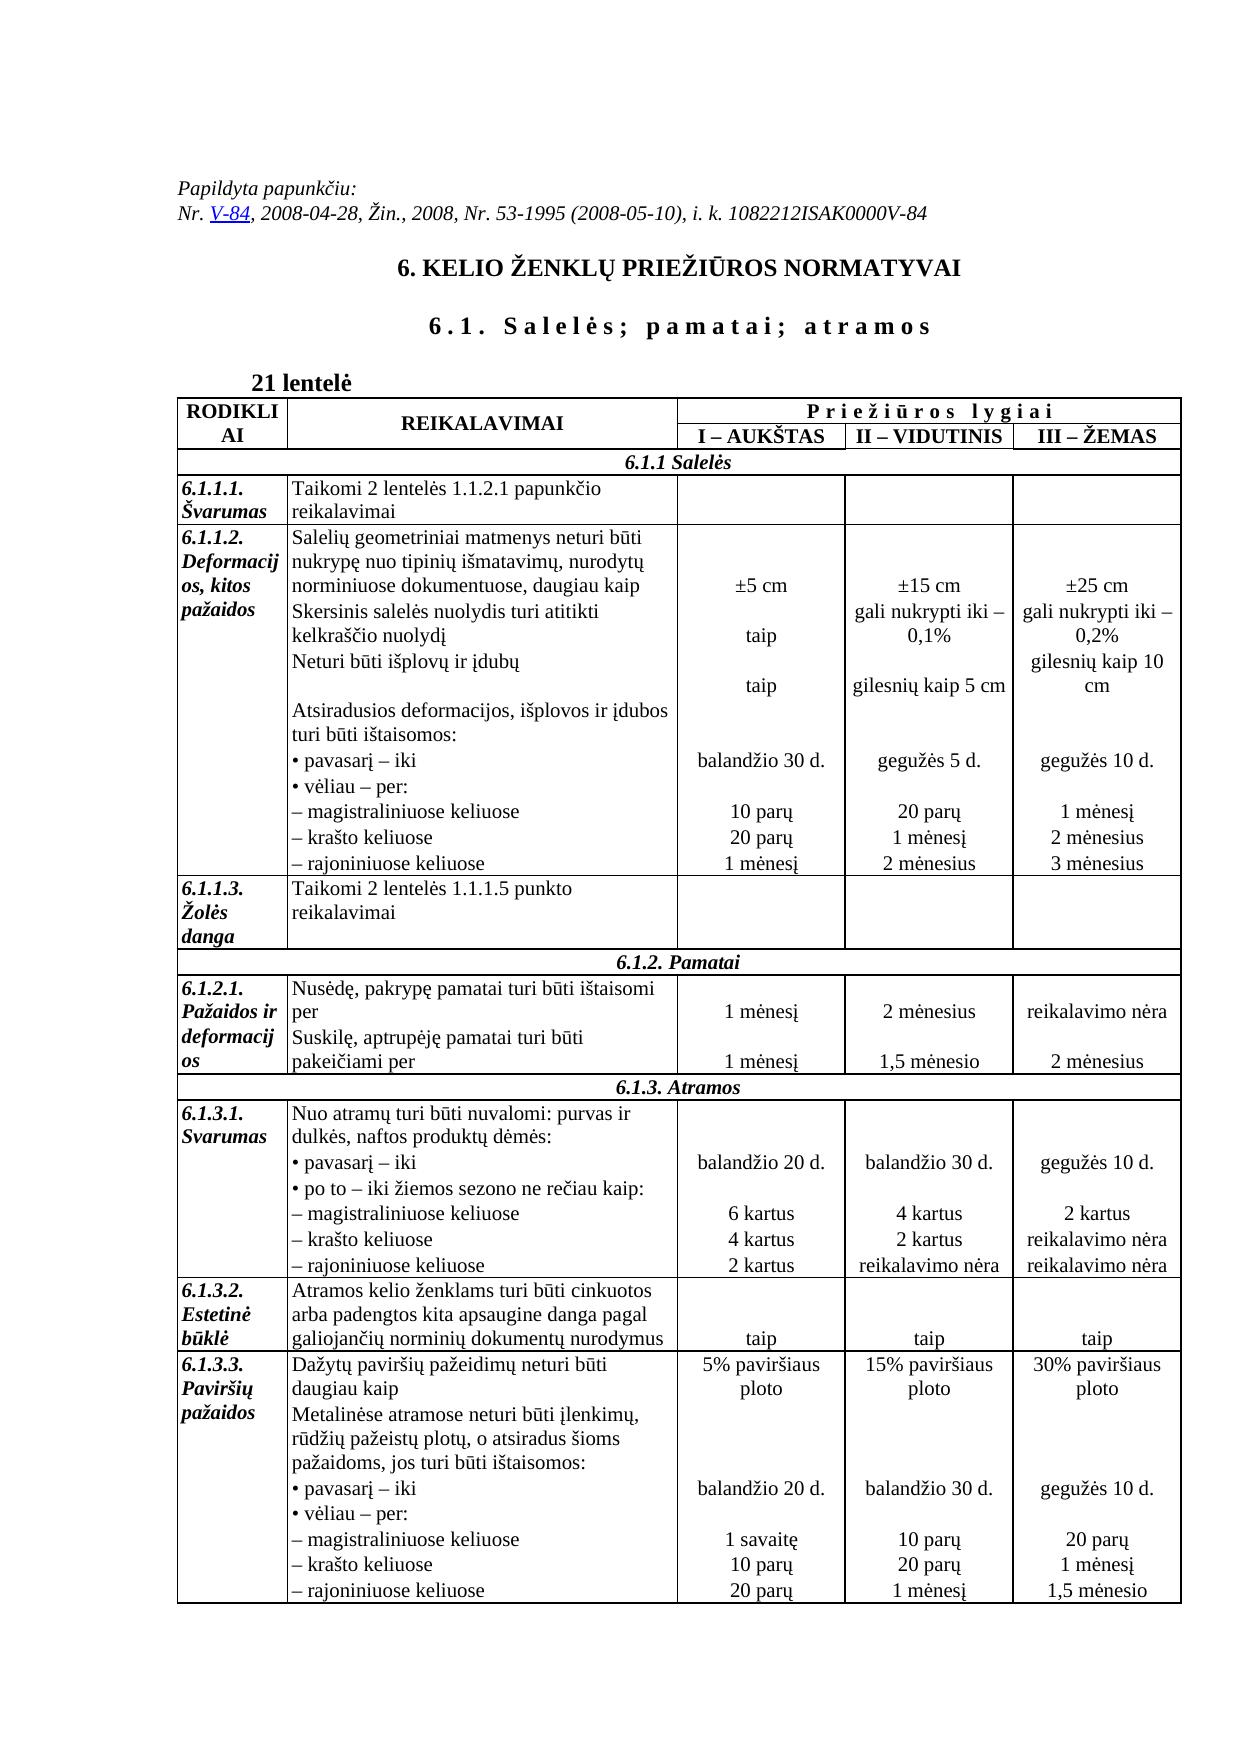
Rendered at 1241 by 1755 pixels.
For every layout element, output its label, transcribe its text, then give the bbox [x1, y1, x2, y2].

table_cell gegužės 10 d. [1014, 746, 1180, 772]
table_cell • pavasarį – iki [288, 1149, 677, 1174]
table_cell reikalavimo nėra [1014, 1251, 1180, 1277]
table_cell 1 mėnesį [678, 976, 844, 1023]
table_cell [1014, 772, 1180, 798]
table_cell balandžio 30 d. [678, 746, 844, 772]
table_cell [846, 1400, 1012, 1474]
table_cell ±5 cm [678, 525, 844, 597]
table_cell 20 parų [846, 1551, 1012, 1576]
table_cell balandžio 30 d. [846, 1474, 1012, 1499]
table_cell [1014, 1500, 1180, 1525]
table_cell reikalavimo nėra [846, 1251, 1012, 1277]
table_cell • pavasarį – iki [288, 746, 677, 772]
table_cell 1 mėnesį [1014, 798, 1180, 823]
table_cell gegužės 5 d. [846, 746, 1012, 772]
table_cell • vėliau – per: [288, 772, 677, 798]
table_cell Neturi būti išplovų ir įdubų [288, 647, 677, 697]
table_cell 2 mėnesius [1014, 823, 1180, 849]
table_cell taip [678, 647, 844, 697]
table_cell 4 kartus [846, 1200, 1012, 1225]
table_cell – rajoniniuose keliuose [288, 1576, 677, 1602]
table_cell balandžio 20 d. [678, 1149, 844, 1174]
table_cell taip [678, 597, 844, 647]
table_cell • vėliau – per: [288, 1500, 677, 1525]
table_cell [1014, 1101, 1180, 1148]
table_cell 1 mėnesį [846, 1576, 1012, 1602]
table_cell 1,5 mėnesio [1014, 1576, 1180, 1602]
table_cell gegužės 10 d. [1014, 1149, 1180, 1174]
table_cell • pavasarį – iki [288, 1474, 677, 1499]
table_cell taip [1014, 1278, 1180, 1350]
table_cell [846, 876, 1012, 948]
table_cell balandžio 20 d. [678, 1474, 844, 1499]
text Papildyta papunkčiu: [177, 176, 1181, 200]
table_cell Atsiradusios deformacijos, išplovos ir įdubos turi būti ištaisomos: [288, 697, 677, 746]
table_cell [1014, 1174, 1180, 1200]
table_cell 10 parų [678, 1551, 844, 1576]
table_cell 20 parų [678, 1576, 844, 1602]
table_cell – magistraliniuose keliuose [288, 1525, 677, 1551]
table_cell 2 kartus [846, 1225, 1012, 1251]
table_cell ±25 cm [1014, 525, 1180, 597]
table_cell 10 parų [678, 798, 844, 823]
table_cell 1,5 mėnesio [846, 1024, 1012, 1073]
table_cell 1 mėnesį [678, 1024, 844, 1073]
table_cell – krašto keliuose [288, 1225, 677, 1251]
table_cell 3 mėnesius [1014, 849, 1180, 874]
table_cell 2 kartus [678, 1251, 844, 1277]
table_cell 1 savaitę [678, 1525, 844, 1551]
table_cell – krašto keliuose [288, 823, 677, 849]
table_cell [1014, 697, 1180, 746]
table_cell – rajoniniuose keliuose [288, 1251, 677, 1277]
table_cell [678, 476, 844, 523]
table_cell balandžio 30 d. [846, 1149, 1012, 1174]
table_cell 2 mėnesius [846, 976, 1012, 1023]
table_cell taip [846, 1278, 1012, 1350]
table_cell 20 parų [678, 823, 844, 849]
table_cell – magistraliniuose keliuose [288, 1200, 677, 1225]
table_cell [1014, 1400, 1180, 1474]
table_cell – rajoniniuose keliuose [288, 849, 677, 874]
table_cell [1014, 876, 1180, 948]
table_header REIKALAVIMAI [288, 399, 677, 448]
text 6. KELIO ŽENKLŲ PRIEŽIŪROS NORMATYVAI [177, 253, 1181, 282]
table_cell gali nukrypti iki – 0,2% [1014, 597, 1180, 647]
table_cell [1014, 476, 1180, 523]
table_cell 20 parų [1014, 1525, 1180, 1551]
table_cell ±15 cm [846, 525, 1012, 597]
table_cell [846, 1500, 1012, 1525]
table_cell 6 kartus [678, 1200, 844, 1225]
table_cell [678, 1400, 844, 1474]
table_cell Suskilę, aptrupėję pamatai turi būti pakeičiami per [288, 1024, 677, 1073]
table_cell [846, 476, 1012, 523]
table_cell 6.1.3.1. Svarumas [178, 1101, 287, 1277]
table_header RODIKLIAI [178, 399, 287, 448]
table_cell [678, 1500, 844, 1525]
table_cell gilesnių kaip 10 cm [1014, 647, 1180, 697]
table_cell 6.1.2.1. Pažaidos ir deformacijos [178, 976, 287, 1073]
table_cell 10 parų [846, 1525, 1012, 1551]
table_cell [678, 1174, 844, 1200]
table_cell gegužės 10 d. [1014, 1474, 1180, 1499]
table_cell 1 mėnesį [678, 849, 844, 874]
table_cell [846, 1101, 1012, 1148]
table_cell 6.1.1.2. Deformacijos, kitos pažaidos [178, 525, 287, 874]
text 6.1. Salelės; pamatai; atramos [177, 311, 1181, 339]
table_cell reikalavimo nėra [1014, 976, 1180, 1023]
table_cell [846, 697, 1012, 746]
table_cell 2 mėnesius [846, 849, 1012, 874]
table_cell 1 mėnesį [846, 823, 1012, 849]
text Nr. V-84, 2008-04-28, Žin., 2008, Nr. 53-1995 (2008-05-10), i. k. 1082212ISAK0000V-84 [177, 200, 1181, 224]
table_cell Skersinis salelės nuolydis turi atitikti kelkraščio nuolydį [288, 597, 677, 647]
table_cell 4 kartus [678, 1225, 844, 1251]
table_cell reikalavimo nėra [1014, 1225, 1180, 1251]
table_cell Metalinėse atramose neturi būti įlenkimų, rūdžių pažeistų plotų, o atsiradus šioms pažaidoms, jos turi būti ištaisomos: [288, 1400, 677, 1474]
table_cell [678, 697, 844, 746]
table_cell gali nukrypti iki – 0,1% [846, 597, 1012, 647]
table_cell [678, 876, 844, 948]
table_cell 2 kartus [1014, 1200, 1180, 1225]
table_cell 20 parų [846, 798, 1012, 823]
table_cell taip [678, 1278, 844, 1350]
table_cell Taikomi 2 lentelės 1.1.1.5 punkto reikalavimai [288, 876, 677, 948]
table_cell [678, 772, 844, 798]
table_cell • po to – iki žiemos sezono ne rečiau kaip: [288, 1174, 677, 1200]
table_cell [846, 772, 1012, 798]
table_cell 2 mėnesius [1014, 1024, 1180, 1073]
table_cell [846, 1174, 1012, 1200]
table_cell – magistraliniuose keliuose [288, 798, 677, 823]
table_cell gilesnių kaip 5 cm [846, 647, 1012, 697]
table_cell 1 mėnesį [1014, 1551, 1180, 1576]
table_cell [678, 1101, 844, 1148]
table_cell 6.1.3.3. Paviršių pažaidos [178, 1352, 287, 1602]
table_cell – krašto keliuose [288, 1551, 677, 1576]
text 21 lentelė [177, 368, 1181, 397]
